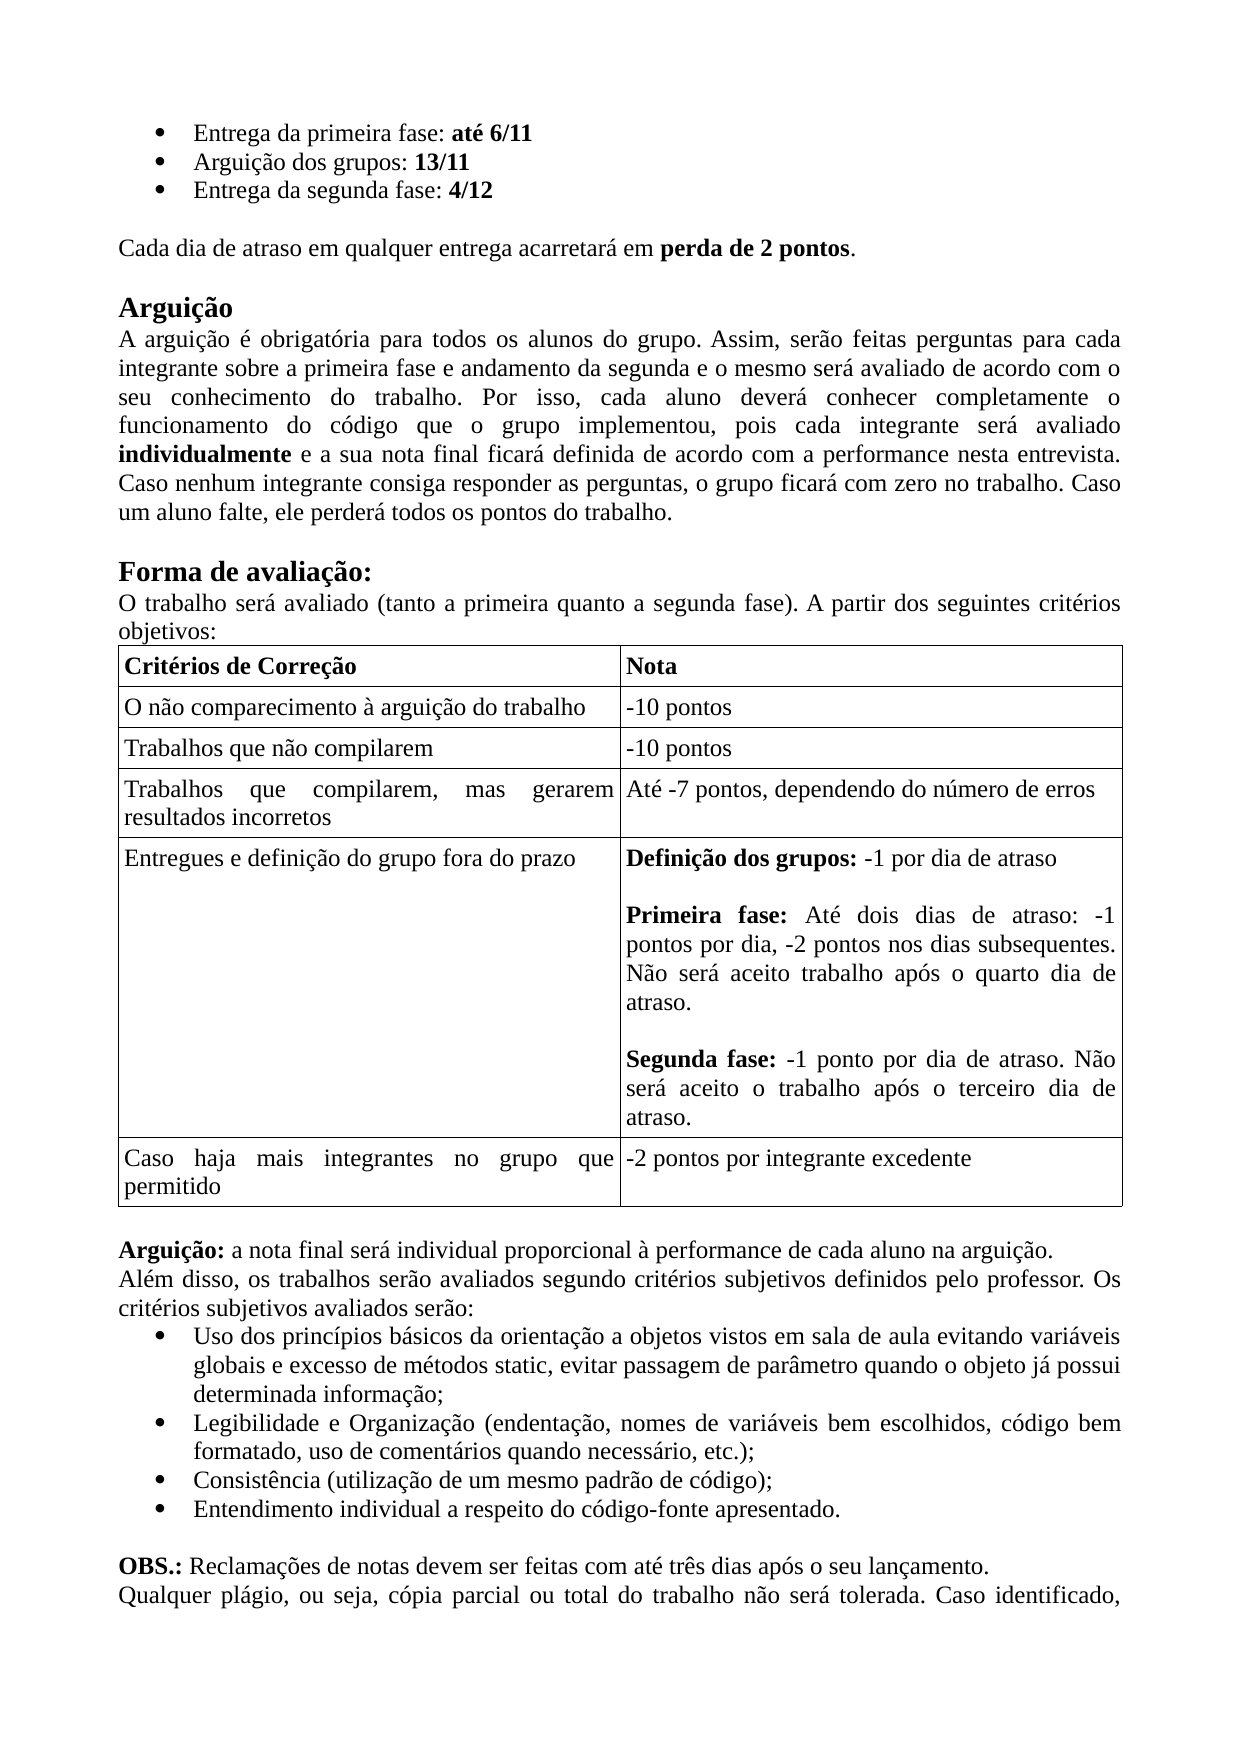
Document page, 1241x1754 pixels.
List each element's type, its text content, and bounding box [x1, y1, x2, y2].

table_cell Trabalhos que não compilarem [119, 728, 620, 767]
list Consistência (utilização de um mesmo padrão de código); [156, 1465, 1122, 1494]
text Arguição [118, 291, 1122, 324]
text OBS.: Reclamações de notas devem ser feitas com até três dias após o seu lançamento. [118, 1551, 1122, 1580]
table_cell Caso haja mais integrantes no grupo que permitido [119, 1138, 620, 1206]
table_cell Até -7 pontos, dependendo do número de erros [621, 769, 1122, 837]
table_header Critérios de Correção [119, 646, 620, 686]
list Entrega da segunda fase: 4/12 [156, 176, 1122, 204]
text Cada dia de atraso em qualquer entrega acarretará em perda de 2 pontos. [118, 233, 1122, 262]
table_cell -2 pontos por integrante excedente [621, 1138, 1122, 1206]
text Qualquer plágio, ou seja, cópia parcial ou total do trabalho não será tolerada. Caso identificado, [118, 1580, 1122, 1609]
table_cell Entregues e definição do grupo fora do prazo [119, 838, 620, 1136]
text Além disso, os trabalhos serão avaliados segundo critérios subjetivos definidos pelo professor. Os critérios subjetivos avaliados serão: [118, 1264, 1122, 1321]
table_cell O não comparecimento à arguição do trabalho [119, 687, 620, 727]
text Arguição: a nota final será individual proporcional à performance de cada aluno na arguição. [118, 1235, 1122, 1264]
list Uso dos princípios básicos da orientação a objetos vistos em sala de aula evitando variáveis globais e excesso de métodos static, evitar passagem de parâmetro quando o objeto já possui determinada informação; [156, 1321, 1122, 1408]
table_cell Trabalhos que compilarem, mas gerarem resultados incorretos [119, 769, 620, 837]
table_cell Definição dos grupos: -1 por dia de atraso Primeira fase: Até dois dias de atraso: -1 pontos por dia, -2 pontos nos dias subsequentes. Não será aceito trabalho após o quarto dia de atraso. Segunda fase: -1 ponto por dia de atraso. Não será aceito o trabalho após o terceiro dia de atraso. [621, 838, 1122, 1136]
list Entendimento individual a respeito do código-fonte apresentado. [156, 1494, 1122, 1523]
list Arguição dos grupos: 13/11 [156, 147, 1122, 176]
text O trabalho será avaliado (tanto a primeira quanto a segunda fase). A partir dos seguintes critérios objetivos: [118, 588, 1122, 645]
list Legibilidade e Organização (endentação, nomes de variáveis bem escolhidos, código bem formatado, uso de comentários quando necessário, etc.); [156, 1408, 1122, 1465]
list Entrega da primeira fase: até 6/11 [156, 118, 1122, 147]
text A arguição é obrigatória para todos os alunos do grupo. Assim, serão feitas perguntas para cada integrante sobre a primeira fase e andamento da segunda e o mesmo será avaliado de acordo com o seu conhecimento do trabalho. Por isso, cada aluno deverá conhecer completamente o funcionamento do código que o grupo implementou, pois cada integrante será avaliado individualmente e a sua nota final ficará definida de acordo com a performance nesta entrevista. Caso nenhum integrante consiga responder as perguntas, o grupo ficará com zero no trabalho. Caso um aluno falte, ele perderá todos os pontos do trabalho. [118, 324, 1122, 525]
table_cell -10 pontos [621, 728, 1122, 767]
table_cell -10 pontos [621, 687, 1122, 727]
text Forma de avaliação: [118, 554, 1122, 588]
table_header Nota [621, 646, 1122, 686]
